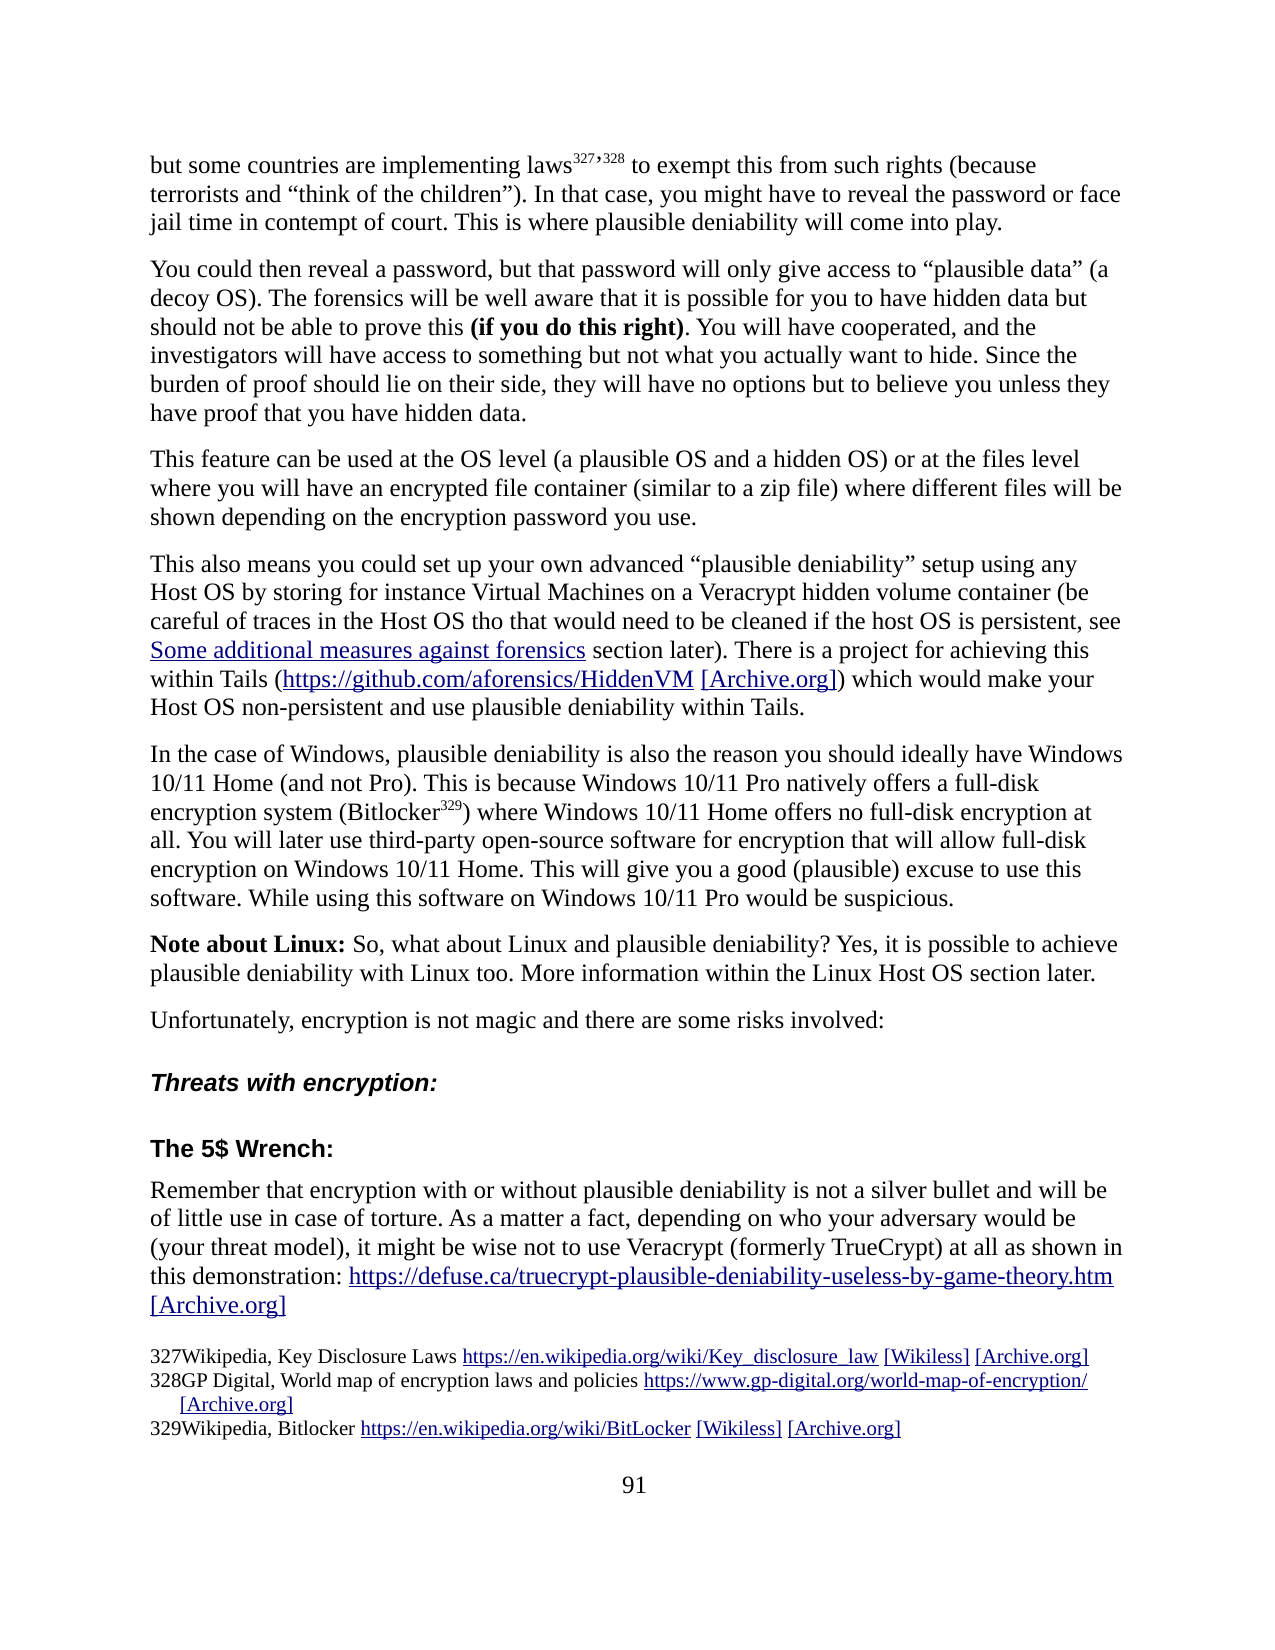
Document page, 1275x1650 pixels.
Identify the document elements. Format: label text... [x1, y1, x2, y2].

text Wikipedia, Key Disclosure Laws https://en.wikipedia.org/wiki/Key_disclosure_law [Wikiless] [Archive.org] [150, 1344, 1125, 1368]
text Wikipedia, Bitlocker https://en.wikipedia.org/wiki/BitLocker [Wikiless] [Archive.org] [150, 1416, 1125, 1440]
text This feature can be used at the OS level (a plausible OS and a hidden OS) or at the files level where you will have an encrypted file container (similar to a zip file) where different files will be shown depending on the encryption password you use. [150, 444, 1125, 531]
text GP Digital, World map of encryption laws and policies https://www.gp-digital.org/world-map-of-encryption/ [Archive.org] [150, 1368, 1125, 1416]
text Remember that encryption with or without plausible deniability is not a silver bullet and will be of little use in case of torture. As a matter a fact, depending on who your adversary would be (your threat model), it might be wise not to use Veracrypt (formerly TrueCrypt) at all as shown in this demonstration: https://defuse.ca/truecrypt-plausible-deniability-useless-by-game-theory.htm [Archive.org] [150, 1175, 1125, 1318]
text Note about Linux: So, what about Linux and plausible deniability? Yes, it is possible to achieve plausible deniability with Linux too. More information within the Linux Host OS section later. [150, 929, 1125, 987]
text In the case of Windows, plausible deniability is also the reason you should ideally have Windows 10/11 Home (and not Pro). This is because Windows 10/11 Pro natively offers a full-disk encryption system (Bitlocker) where Windows 10/11 Home offers no full-disk encryption at all. You will later use third-party open-source software for encryption that will allow full-disk encryption on Windows 10/11 Home. This will give you a good (plausible) excuse to use this software. While using this software on Windows 10/11 Pro would be suspicious. [150, 739, 1125, 912]
text You could then reveal a password, but that password will only give access to “plausible data” (a decoy OS). The forensics will be well aware that it is possible for you to have hidden data but should not be able to prove this (if you do this right). You will have cooperated, and the investigators will have access to something but not what you actually want to hide. Since the burden of proof should lie on their side, they will have no options but to believe you unless they have proof that you have hidden data. [150, 254, 1125, 427]
text This also means you could set up your own advanced “plausible deniability” setup using any Host OS by storing for instance Virtual Machines on a Veracrypt hidden volume container (be careful of traces in the Host OS tho that would need to be cleaned if the host OS is persistent, see Some additional measures against forensics section later). There is a project for achieving this within Tails (https://github.com/aforensics/HiddenVM [Archive.org]) which would make your Host OS non-persistent and use plausible deniability within Tails. [150, 549, 1125, 721]
subtitle The 5$ Wrench: [150, 1134, 1125, 1162]
subtitle Threats with encryption: [150, 1068, 1125, 1096]
text Unfortunately, encryption is not magic and there are some risks involved: [150, 1005, 1125, 1034]
text but some countries are implementing laws’ to exempt this from such rights (because terrorists and “think of the children”). In that case, you might have to reveal the password or face jail time in contempt of court. This is where plausible deniability will come into play. [150, 150, 1125, 236]
